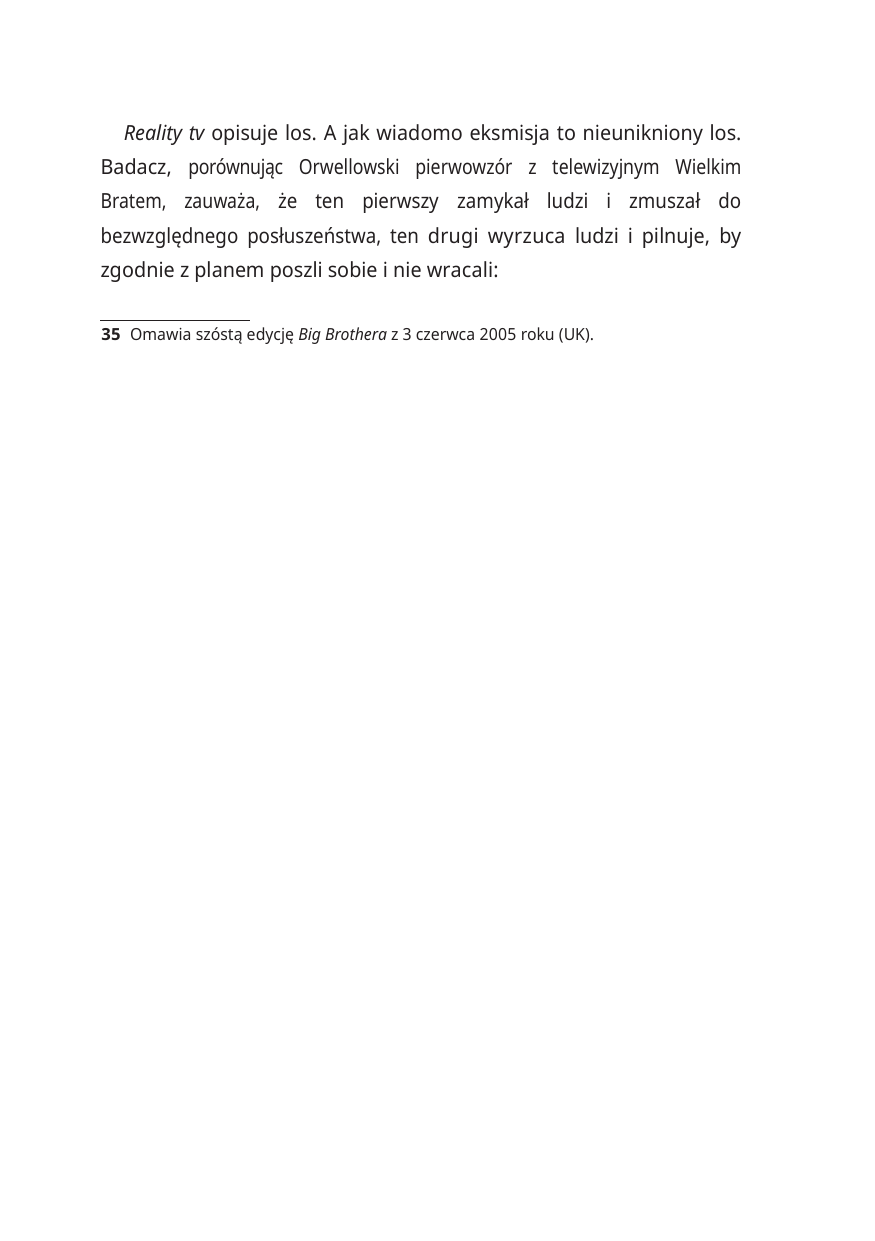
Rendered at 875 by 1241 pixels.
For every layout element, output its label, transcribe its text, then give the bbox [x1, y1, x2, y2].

text Reality tv opisuje los. A jak wiadomo eksmisja to nieunikniony los. Badacz, porównując Orwellowski pierwowzór z telewizyjnym Wielkim Bratem, zauważa, że ten pierwszy zamykał ludzi i zmuszał do bezwzględnego posłuszeństwa, ten drugi wyrzuca ludzi i pilnuje, by zgodnie z planem poszli sobie i nie wracali: [100, 118, 742, 284]
list Omawia szóstą edycję Big Brothera z 3 czerwca 2005 roku (UK). [101, 322, 755, 345]
